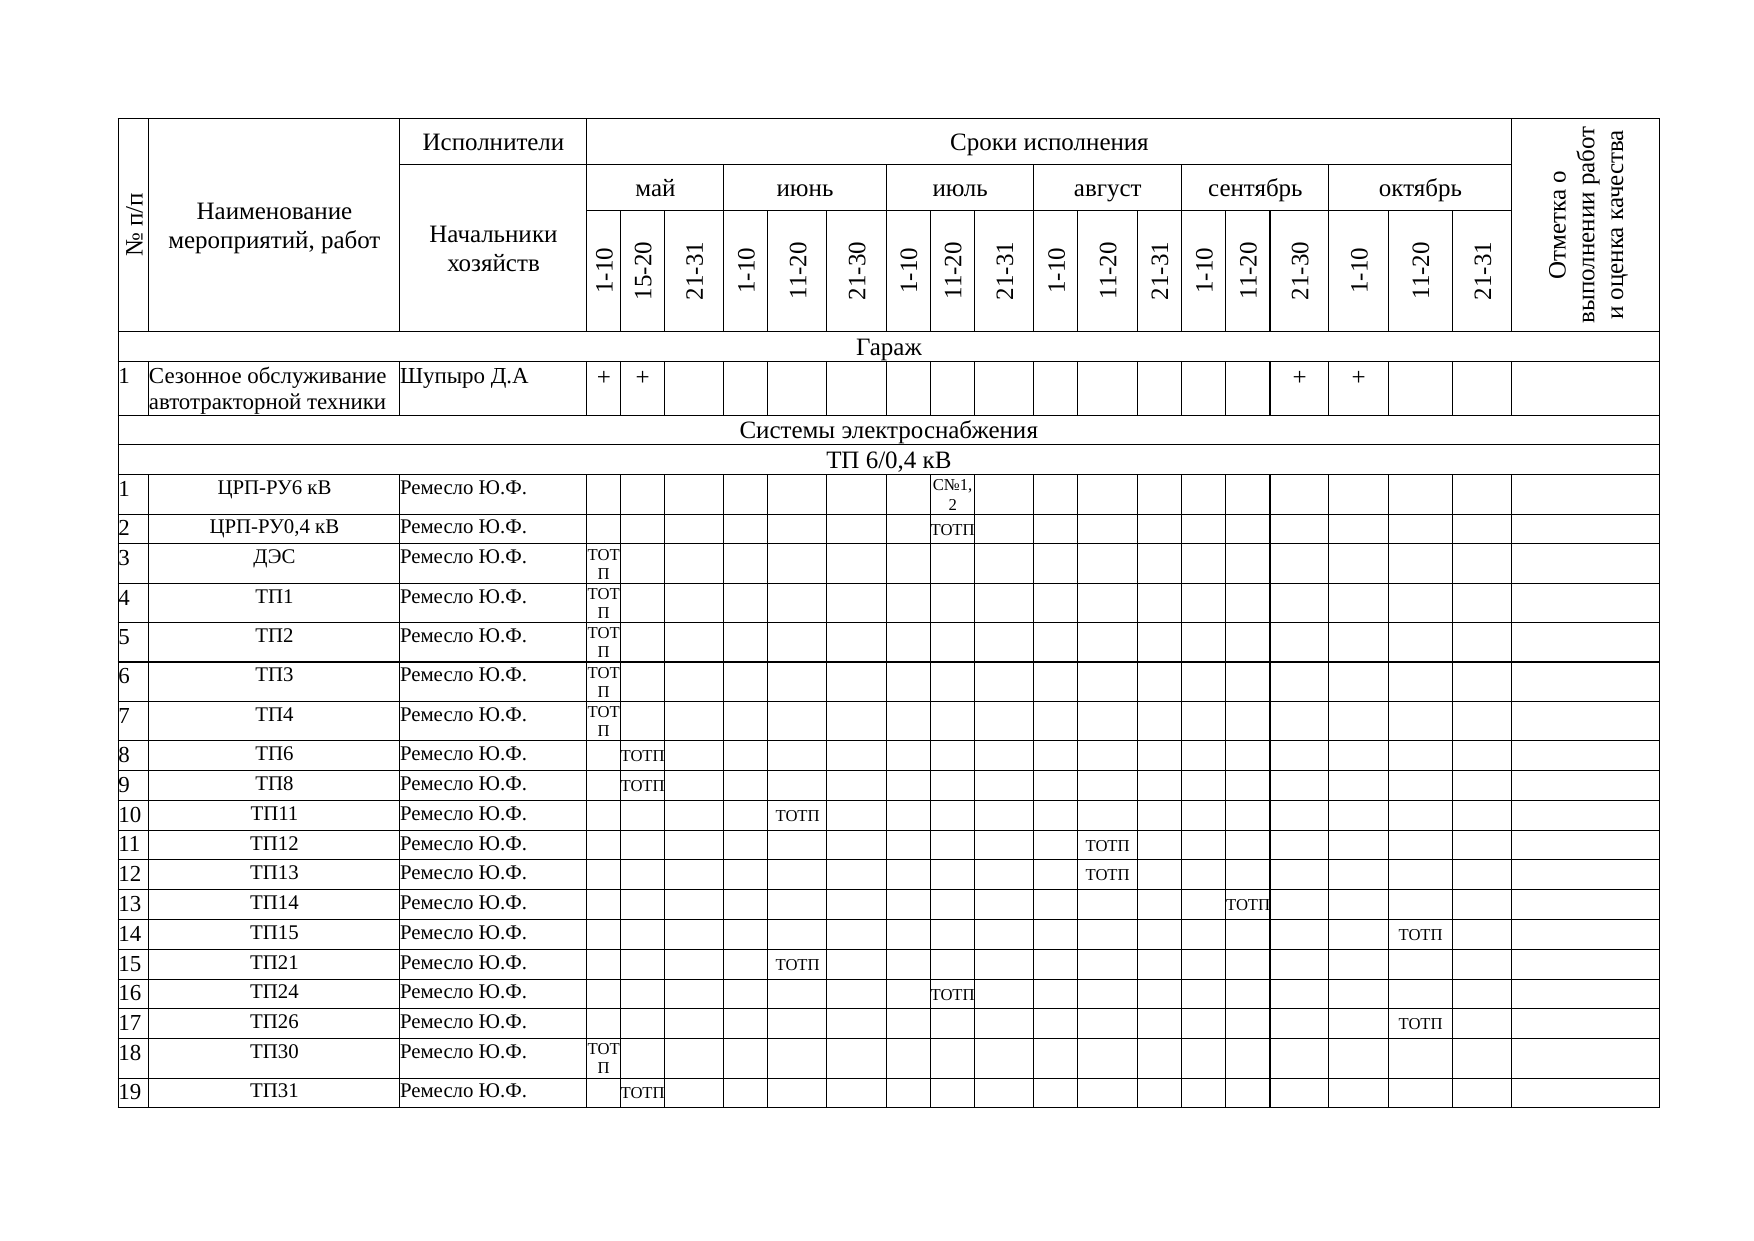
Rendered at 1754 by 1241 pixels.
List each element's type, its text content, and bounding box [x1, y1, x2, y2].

table_cell [887, 1009, 930, 1038]
table_cell [931, 741, 974, 770]
table_cell 5 [119, 623, 148, 661]
table_cell [1329, 980, 1388, 1008]
table_cell [587, 980, 620, 1008]
table_cell [1512, 890, 1659, 919]
table_cell ТОТП [1389, 920, 1452, 949]
table_cell [1271, 475, 1328, 513]
table_cell [827, 544, 886, 583]
table_cell [1078, 801, 1137, 829]
table_cell [665, 702, 723, 740]
table_cell Ремесло Ю.Ф. [400, 980, 586, 1008]
table_cell [1138, 741, 1181, 770]
table_cell [1271, 980, 1328, 1008]
table_cell + [587, 362, 620, 414]
table_cell [1078, 771, 1137, 800]
table_cell [1329, 950, 1388, 978]
table_cell [1453, 980, 1511, 1008]
table_cell [1389, 890, 1452, 919]
table_cell [621, 623, 664, 661]
table_cell [665, 362, 723, 414]
table_cell [827, 831, 886, 859]
table_cell Гараж [119, 332, 1659, 361]
table_cell [724, 1079, 767, 1107]
table_cell [975, 860, 1033, 889]
table_cell [1078, 702, 1137, 740]
table_cell [724, 623, 767, 661]
table_cell Начальники хозяйств [400, 165, 586, 331]
table_cell [1389, 1039, 1452, 1077]
table_cell [887, 663, 930, 701]
table_cell [1389, 1079, 1452, 1107]
table_cell [1078, 663, 1137, 701]
table_cell [1226, 741, 1269, 770]
table_cell [1389, 801, 1452, 829]
table_cell Шупыро Д.А [400, 362, 586, 414]
table_cell Ремесло Ю.Ф. [400, 663, 586, 701]
table_cell 16 [119, 980, 148, 1008]
table_cell [1271, 950, 1328, 978]
table_cell 9 [119, 771, 148, 800]
table_cell [1034, 475, 1077, 513]
table_cell [931, 1009, 974, 1038]
table_cell [931, 950, 974, 978]
table_cell ТП15 [149, 920, 399, 949]
table_cell 21-31 [1138, 211, 1181, 331]
table_cell [1226, 801, 1269, 829]
table_cell [931, 920, 974, 949]
table_cell [975, 1079, 1033, 1107]
table_cell 3 [119, 544, 148, 583]
table_cell [1138, 663, 1181, 701]
table_cell 19 [119, 1079, 148, 1107]
table_cell [1329, 475, 1388, 513]
table_cell [724, 663, 767, 701]
table_cell сентябрь [1182, 165, 1328, 210]
table_cell ЦРП-РУ0,4 кВ [149, 515, 399, 543]
table_cell [1389, 584, 1452, 622]
table_cell [931, 771, 974, 800]
table_cell 1-10 [1329, 211, 1388, 331]
table_cell [1078, 1039, 1137, 1077]
table_cell [724, 741, 767, 770]
table_cell [1078, 544, 1137, 583]
table_cell ДЭС [149, 544, 399, 583]
table_cell 11-20 [1389, 211, 1452, 331]
table_cell [1389, 544, 1452, 583]
table_cell [1034, 544, 1077, 583]
table_cell 1 [119, 362, 148, 414]
table_cell Ремесло Ю.Ф. [400, 1009, 586, 1038]
table_cell [1226, 950, 1269, 978]
table_cell [724, 890, 767, 919]
table_cell ТП2 [149, 623, 399, 661]
table_cell 1-10 [1034, 211, 1077, 331]
table_cell [975, 515, 1033, 543]
table_cell [1034, 362, 1077, 414]
table_cell [768, 860, 826, 889]
table_cell [1453, 1079, 1511, 1107]
table_cell ТОТП [1226, 890, 1269, 919]
table_cell Ремесло Ю.Ф. [400, 801, 586, 829]
table_cell 15 [119, 950, 148, 978]
table_cell [768, 702, 826, 740]
table_cell ТП31 [149, 1079, 399, 1107]
table_cell [587, 801, 620, 829]
table_cell Ремесло Ю.Ф. [400, 702, 586, 740]
table_cell [1271, 741, 1328, 770]
table_cell ТП6 [149, 741, 399, 770]
table_cell [1034, 771, 1077, 800]
table_header Сроки исполнения [587, 119, 1511, 164]
table_cell [1078, 584, 1137, 622]
table_cell [1078, 950, 1137, 978]
table_cell [724, 950, 767, 978]
table_cell [1138, 950, 1181, 978]
table_cell ТОТП [621, 741, 664, 770]
table_cell [1138, 362, 1181, 414]
table_cell Ремесло Ю.Ф. [400, 741, 586, 770]
table_cell [827, 1009, 886, 1038]
table_cell [1271, 801, 1328, 829]
table_cell Сезонное обслуживание автотракторной техники [149, 362, 399, 414]
table_cell [1512, 771, 1659, 800]
table_cell [621, 950, 664, 978]
table_cell [665, 741, 723, 770]
table_cell [768, 920, 826, 949]
table_cell [931, 623, 974, 661]
table_cell [1512, 980, 1659, 1008]
table_cell 15-20 [621, 211, 664, 331]
table_cell [665, 1009, 723, 1038]
table_cell [1226, 702, 1269, 740]
table_cell [1389, 831, 1452, 859]
table_cell [1226, 980, 1269, 1008]
table_cell [827, 950, 886, 978]
table_cell [931, 584, 974, 622]
table_cell [975, 801, 1033, 829]
table_cell [621, 920, 664, 949]
table_cell [1226, 475, 1269, 513]
table_cell [931, 544, 974, 583]
table_cell ТП24 [149, 980, 399, 1008]
table_cell [587, 860, 620, 889]
table_cell [665, 663, 723, 701]
table_cell [1329, 702, 1388, 740]
table_cell [1182, 362, 1225, 414]
table_cell [975, 920, 1033, 949]
table_cell [1138, 860, 1181, 889]
table_cell [1078, 475, 1137, 513]
table_cell [1078, 741, 1137, 770]
table_cell [1389, 980, 1452, 1008]
table_cell [975, 702, 1033, 740]
table_cell [887, 771, 930, 800]
table_cell [975, 1009, 1033, 1038]
table_cell 21-31 [665, 211, 723, 331]
table_cell [887, 980, 930, 1008]
table_cell [1034, 702, 1077, 740]
table_cell С№1,2 [931, 475, 974, 513]
table_cell [1512, 1039, 1659, 1077]
table_cell [724, 860, 767, 889]
table_cell ТП3 [149, 663, 399, 701]
table_cell 6 [119, 663, 148, 701]
table_cell [1453, 831, 1511, 859]
table_cell [587, 1079, 620, 1107]
table_cell [621, 584, 664, 622]
table_cell [1329, 515, 1388, 543]
table_cell [1138, 584, 1181, 622]
table_cell [1078, 515, 1137, 543]
table_header Исполнители [400, 119, 586, 164]
table_cell [665, 475, 723, 513]
table_cell [1512, 515, 1659, 543]
table_cell [827, 584, 886, 622]
table_cell [975, 544, 1033, 583]
table_cell 4 [119, 584, 148, 622]
table_cell [768, 890, 826, 919]
table_cell [621, 544, 664, 583]
table_cell [1182, 801, 1225, 829]
table_cell [1329, 1079, 1388, 1107]
table_cell [887, 741, 930, 770]
table_cell [1182, 702, 1225, 740]
table_cell [1271, 920, 1328, 949]
table_cell [931, 860, 974, 889]
table_cell [587, 741, 620, 770]
table_cell [887, 950, 930, 978]
table_cell [1138, 702, 1181, 740]
table_cell 11-20 [768, 211, 826, 331]
table_cell 11-20 [931, 211, 974, 331]
table_cell октябрь [1329, 165, 1511, 210]
table_cell [1512, 920, 1659, 949]
table_cell [1271, 771, 1328, 800]
table_cell ТОТП [587, 584, 620, 622]
table_cell [587, 831, 620, 859]
table_cell [1271, 544, 1328, 583]
table_cell [1453, 702, 1511, 740]
table_cell ТОТП [1078, 831, 1137, 859]
table_cell июль [887, 165, 1033, 210]
table_cell [1034, 890, 1077, 919]
table_cell [1389, 362, 1452, 414]
table_cell [1226, 663, 1269, 701]
table_cell ТОТП [931, 980, 974, 1008]
table_cell ТП8 [149, 771, 399, 800]
table_cell ТП14 [149, 890, 399, 919]
table_cell [887, 890, 930, 919]
table_cell [665, 1039, 723, 1077]
table_cell [724, 362, 767, 414]
table_cell [1453, 860, 1511, 889]
table_cell [724, 801, 767, 829]
table_cell [768, 980, 826, 1008]
table_cell [827, 1039, 886, 1077]
table_cell [587, 771, 620, 800]
table_cell [1453, 663, 1511, 701]
table_cell [621, 860, 664, 889]
table_cell Ремесло Ю.Ф. [400, 831, 586, 859]
table_cell [665, 890, 723, 919]
table_cell [1329, 623, 1388, 661]
table_cell июнь [724, 165, 886, 210]
table_cell [975, 950, 1033, 978]
table_cell [1182, 544, 1225, 583]
table_cell 10 [119, 801, 148, 829]
table_cell ТП11 [149, 801, 399, 829]
table_cell [1034, 741, 1077, 770]
table_cell [1034, 663, 1077, 701]
table_cell [1512, 950, 1659, 978]
table_cell [665, 584, 723, 622]
table_cell [1453, 623, 1511, 661]
table_cell [1271, 1009, 1328, 1038]
table_cell [827, 801, 886, 829]
table_cell [1512, 702, 1659, 740]
table_cell [1512, 584, 1659, 622]
table_cell [1453, 475, 1511, 513]
table_cell [768, 584, 826, 622]
table_cell [1329, 584, 1388, 622]
table_cell [1182, 475, 1225, 513]
table_cell Ремесло Ю.Ф. [400, 890, 586, 919]
table_cell [1329, 771, 1388, 800]
table_cell [1138, 771, 1181, 800]
table_header Отметка о выполнении работ и оценка качества [1512, 119, 1659, 331]
table_cell ТОТП [587, 544, 620, 583]
table_cell [1138, 890, 1181, 919]
table_cell ТОТП [587, 663, 620, 701]
table_cell 21-31 [1453, 211, 1511, 331]
table_cell [1182, 663, 1225, 701]
table_cell 13 [119, 890, 148, 919]
table_cell [1329, 831, 1388, 859]
table_cell ЦРП-РУ6 кВ [149, 475, 399, 513]
table_cell [1512, 860, 1659, 889]
table_cell [1271, 860, 1328, 889]
table_cell [724, 771, 767, 800]
table_cell [1226, 362, 1269, 414]
table_cell Ремесло Ю.Ф. [400, 860, 586, 889]
table_cell [768, 1079, 826, 1107]
table_cell 1-10 [587, 211, 620, 331]
table_cell [724, 1009, 767, 1038]
table_cell [1138, 515, 1181, 543]
table_cell [1512, 362, 1659, 414]
table_cell [1034, 950, 1077, 978]
table_cell [887, 920, 930, 949]
table_cell [827, 515, 886, 543]
table_cell [975, 980, 1033, 1008]
table_cell [1182, 623, 1225, 661]
table_cell [1078, 362, 1137, 414]
table_cell [1453, 920, 1511, 949]
table_cell [621, 831, 664, 859]
table_cell [1453, 741, 1511, 770]
table_cell [827, 741, 886, 770]
table_cell [975, 771, 1033, 800]
table_cell [1389, 771, 1452, 800]
table_cell [1034, 1039, 1077, 1077]
table_cell Ремесло Ю.Ф. [400, 1079, 586, 1107]
table_cell 18 [119, 1039, 148, 1077]
table_cell [1138, 1039, 1181, 1077]
table_cell ТОТП [587, 702, 620, 740]
table_cell [665, 1079, 723, 1107]
table_cell [1512, 544, 1659, 583]
table_cell ТОТП [1389, 1009, 1452, 1038]
table_cell [1329, 860, 1388, 889]
table_cell [621, 980, 664, 1008]
table_cell [665, 515, 723, 543]
table_header Наименование мероприятий, работ [149, 119, 399, 331]
table_cell [1512, 623, 1659, 661]
table_cell [724, 544, 767, 583]
table_cell [1389, 860, 1452, 889]
table_cell [975, 741, 1033, 770]
table_cell [665, 860, 723, 889]
table_cell ТП21 [149, 950, 399, 978]
table_cell [1182, 741, 1225, 770]
table_cell [1138, 475, 1181, 513]
table_cell [887, 362, 930, 414]
table_cell [1182, 1009, 1225, 1038]
table_cell [1329, 544, 1388, 583]
table_cell 1 [119, 475, 148, 513]
table_cell [665, 544, 723, 583]
table_cell [1453, 1009, 1511, 1038]
table_cell [1329, 1009, 1388, 1038]
table_cell [975, 475, 1033, 513]
table_cell [1271, 515, 1328, 543]
table_cell [1226, 771, 1269, 800]
table_cell [724, 515, 767, 543]
table_cell [1453, 1039, 1511, 1077]
table_cell [1034, 584, 1077, 622]
table_cell [1389, 663, 1452, 701]
table_header № п/п [119, 119, 148, 331]
table_cell [1034, 1009, 1077, 1038]
table_cell [931, 1079, 974, 1107]
table_cell [768, 362, 826, 414]
table_cell 7 [119, 702, 148, 740]
table_cell [768, 544, 826, 583]
table_cell 11-20 [1226, 211, 1269, 331]
table_cell [724, 831, 767, 859]
table_cell [1078, 1079, 1137, 1107]
table_cell ТОТП [621, 1079, 664, 1107]
table_cell Ремесло Ю.Ф. [400, 920, 586, 949]
table_cell [1453, 950, 1511, 978]
table_cell [1389, 950, 1452, 978]
table_cell [665, 801, 723, 829]
table_cell [1271, 890, 1328, 919]
table_cell [1226, 544, 1269, 583]
table_cell [768, 831, 826, 859]
table_cell Ремесло Ю.Ф. [400, 950, 586, 978]
table_cell [1078, 920, 1137, 949]
table_cell [827, 623, 886, 661]
table_cell 1-10 [724, 211, 767, 331]
table_cell Ремесло Ю.Ф. [400, 623, 586, 661]
table_cell [1182, 831, 1225, 859]
table_cell [1453, 890, 1511, 919]
table_cell [1138, 801, 1181, 829]
table_cell ТП4 [149, 702, 399, 740]
table_cell ТОТП [768, 801, 826, 829]
table_cell [1138, 920, 1181, 949]
table_cell [768, 515, 826, 543]
table_cell [1138, 623, 1181, 661]
table_cell [931, 362, 974, 414]
table_cell [587, 890, 620, 919]
table_cell [1512, 741, 1659, 770]
table_cell [931, 663, 974, 701]
table_cell 17 [119, 1009, 148, 1038]
table_cell [768, 771, 826, 800]
table_cell [1271, 584, 1328, 622]
table_cell ТП13 [149, 860, 399, 889]
table_cell [621, 475, 664, 513]
table_cell [1034, 801, 1077, 829]
table_cell [1226, 1009, 1269, 1038]
table_cell [975, 362, 1033, 414]
table_cell [1226, 515, 1269, 543]
table_cell [621, 890, 664, 919]
table_cell Ремесло Ю.Ф. [400, 475, 586, 513]
table_cell [975, 663, 1033, 701]
table_cell [1271, 1079, 1328, 1107]
table_cell май [587, 165, 723, 210]
table_cell [1389, 623, 1452, 661]
table_cell [1226, 1079, 1269, 1107]
table_cell [1034, 515, 1077, 543]
table_cell [931, 890, 974, 919]
table_cell [724, 702, 767, 740]
table_cell [1138, 544, 1181, 583]
table_cell [1226, 584, 1269, 622]
table_cell ТП 6/0,4 кВ [119, 445, 1659, 474]
table_cell [1512, 1009, 1659, 1038]
table_cell [1271, 1039, 1328, 1077]
table_cell [1389, 475, 1452, 513]
table_cell [724, 920, 767, 949]
table_cell [827, 920, 886, 949]
table_cell [931, 702, 974, 740]
table_cell Ремесло Ю.Ф. [400, 515, 586, 543]
table_cell [621, 1039, 664, 1077]
table_cell [1034, 1079, 1077, 1107]
table_cell Ремесло Ю.Ф. [400, 1039, 586, 1077]
table_cell [975, 584, 1033, 622]
table_cell ТОТП [587, 1039, 620, 1077]
table_cell [1453, 771, 1511, 800]
table_cell [1453, 584, 1511, 622]
table_cell [887, 475, 930, 513]
table_cell [827, 771, 886, 800]
table_cell [827, 980, 886, 1008]
table_cell [1271, 623, 1328, 661]
table_cell [827, 663, 886, 701]
table_cell [1271, 663, 1328, 701]
table_cell + [1329, 362, 1388, 414]
table_cell 21-30 [827, 211, 886, 331]
table_cell [1034, 623, 1077, 661]
table_cell ТОТП [621, 771, 664, 800]
table_cell 2 [119, 515, 148, 543]
table_cell 21-30 [1271, 211, 1328, 331]
table_cell [887, 1079, 930, 1107]
table_cell [665, 980, 723, 1008]
table_cell [768, 741, 826, 770]
table_cell [827, 702, 886, 740]
table_cell [1226, 831, 1269, 859]
table_cell 11 [119, 831, 148, 859]
table_cell [1512, 801, 1659, 829]
table_cell 1-10 [887, 211, 930, 331]
table_cell + [621, 362, 664, 414]
table_cell ТОТП [768, 950, 826, 978]
table_cell [768, 663, 826, 701]
table_cell [1078, 890, 1137, 919]
table_cell 8 [119, 741, 148, 770]
table_cell [1329, 741, 1388, 770]
table_cell Ремесло Ю.Ф. [400, 771, 586, 800]
table_cell 1-10 [1182, 211, 1225, 331]
table_cell [1329, 801, 1388, 829]
table_cell Ремесло Ю.Ф. [400, 544, 586, 583]
table_cell Системы электроснабжения [119, 416, 1659, 444]
table_cell [665, 950, 723, 978]
table_cell [1182, 584, 1225, 622]
table_cell ТП26 [149, 1009, 399, 1038]
table_cell [1034, 920, 1077, 949]
table_cell [1182, 890, 1225, 919]
table_cell [1512, 831, 1659, 859]
table_cell ТОТП [1078, 860, 1137, 889]
table_cell ТОТП [931, 515, 974, 543]
table_cell 12 [119, 860, 148, 889]
table_cell [665, 623, 723, 661]
table_cell [827, 860, 886, 889]
table_cell [724, 475, 767, 513]
table_cell ТП30 [149, 1039, 399, 1077]
table_cell [1182, 860, 1225, 889]
table_cell [1512, 475, 1659, 513]
table_cell [1182, 771, 1225, 800]
table_cell 14 [119, 920, 148, 949]
table_cell [1389, 702, 1452, 740]
table_cell [621, 702, 664, 740]
table_cell [1226, 860, 1269, 889]
table_cell ТП12 [149, 831, 399, 859]
table_cell [931, 801, 974, 829]
table_cell 21-31 [975, 211, 1033, 331]
table_cell [1034, 831, 1077, 859]
table_cell [1453, 362, 1511, 414]
table_cell [1453, 544, 1511, 583]
table_cell [1329, 920, 1388, 949]
table_cell [768, 623, 826, 661]
table_cell [1226, 623, 1269, 661]
table_cell [587, 1009, 620, 1038]
table_cell + [1271, 362, 1328, 414]
table_cell [587, 515, 620, 543]
table_cell [1226, 1039, 1269, 1077]
table_cell 11-20 [1078, 211, 1137, 331]
table_cell [1138, 831, 1181, 859]
table_cell [1182, 920, 1225, 949]
table_cell [1226, 920, 1269, 949]
table_cell [1182, 1039, 1225, 1077]
table_cell [768, 1009, 826, 1038]
table_cell [724, 584, 767, 622]
table_cell [665, 771, 723, 800]
table_cell [1138, 980, 1181, 1008]
table_cell [768, 1039, 826, 1077]
table_cell [1034, 860, 1077, 889]
table_cell [1182, 950, 1225, 978]
table_cell [1453, 515, 1511, 543]
table_cell [887, 801, 930, 829]
table_cell [1182, 980, 1225, 1008]
table_cell [931, 831, 974, 859]
table_cell [887, 860, 930, 889]
table_cell [827, 362, 886, 414]
table_cell [1078, 623, 1137, 661]
table_cell [887, 831, 930, 859]
table_cell ТОТП [587, 623, 620, 661]
table_cell [665, 831, 723, 859]
table_cell [1182, 1079, 1225, 1107]
table_cell [975, 890, 1033, 919]
table_cell [1512, 1079, 1659, 1107]
table_cell [1389, 515, 1452, 543]
table_cell [1271, 831, 1328, 859]
table_cell [975, 1039, 1033, 1077]
table_cell [887, 623, 930, 661]
table_cell [621, 663, 664, 701]
table_cell [621, 515, 664, 543]
table_cell [887, 1039, 930, 1077]
table_cell [887, 584, 930, 622]
table_cell [1034, 980, 1077, 1008]
table_cell [827, 1079, 886, 1107]
table_cell [887, 544, 930, 583]
table_cell [724, 1039, 767, 1077]
table_cell [827, 475, 886, 513]
table_cell [887, 702, 930, 740]
table_cell [621, 801, 664, 829]
table_cell [768, 475, 826, 513]
table_cell [975, 831, 1033, 859]
table_cell [1182, 515, 1225, 543]
table_cell [1329, 890, 1388, 919]
table_cell [1078, 980, 1137, 1008]
table_cell Ремесло Ю.Ф. [400, 584, 586, 622]
table_cell [975, 623, 1033, 661]
table_cell [1138, 1009, 1181, 1038]
table_cell [1138, 1079, 1181, 1107]
table_cell [931, 1039, 974, 1077]
table_cell [621, 1009, 664, 1038]
table_cell [665, 920, 723, 949]
table_cell [1512, 663, 1659, 701]
table_cell август [1034, 165, 1181, 210]
table_cell [1453, 801, 1511, 829]
table_cell [587, 920, 620, 949]
table_cell [1389, 741, 1452, 770]
table_cell [1329, 663, 1388, 701]
table_cell [1271, 702, 1328, 740]
table_cell [827, 890, 886, 919]
table_cell [1078, 1009, 1137, 1038]
table_cell [587, 950, 620, 978]
table_cell [587, 475, 620, 513]
table_cell ТП1 [149, 584, 399, 622]
table_cell [887, 515, 930, 543]
table_cell [724, 980, 767, 1008]
table_cell [1329, 1039, 1388, 1077]
